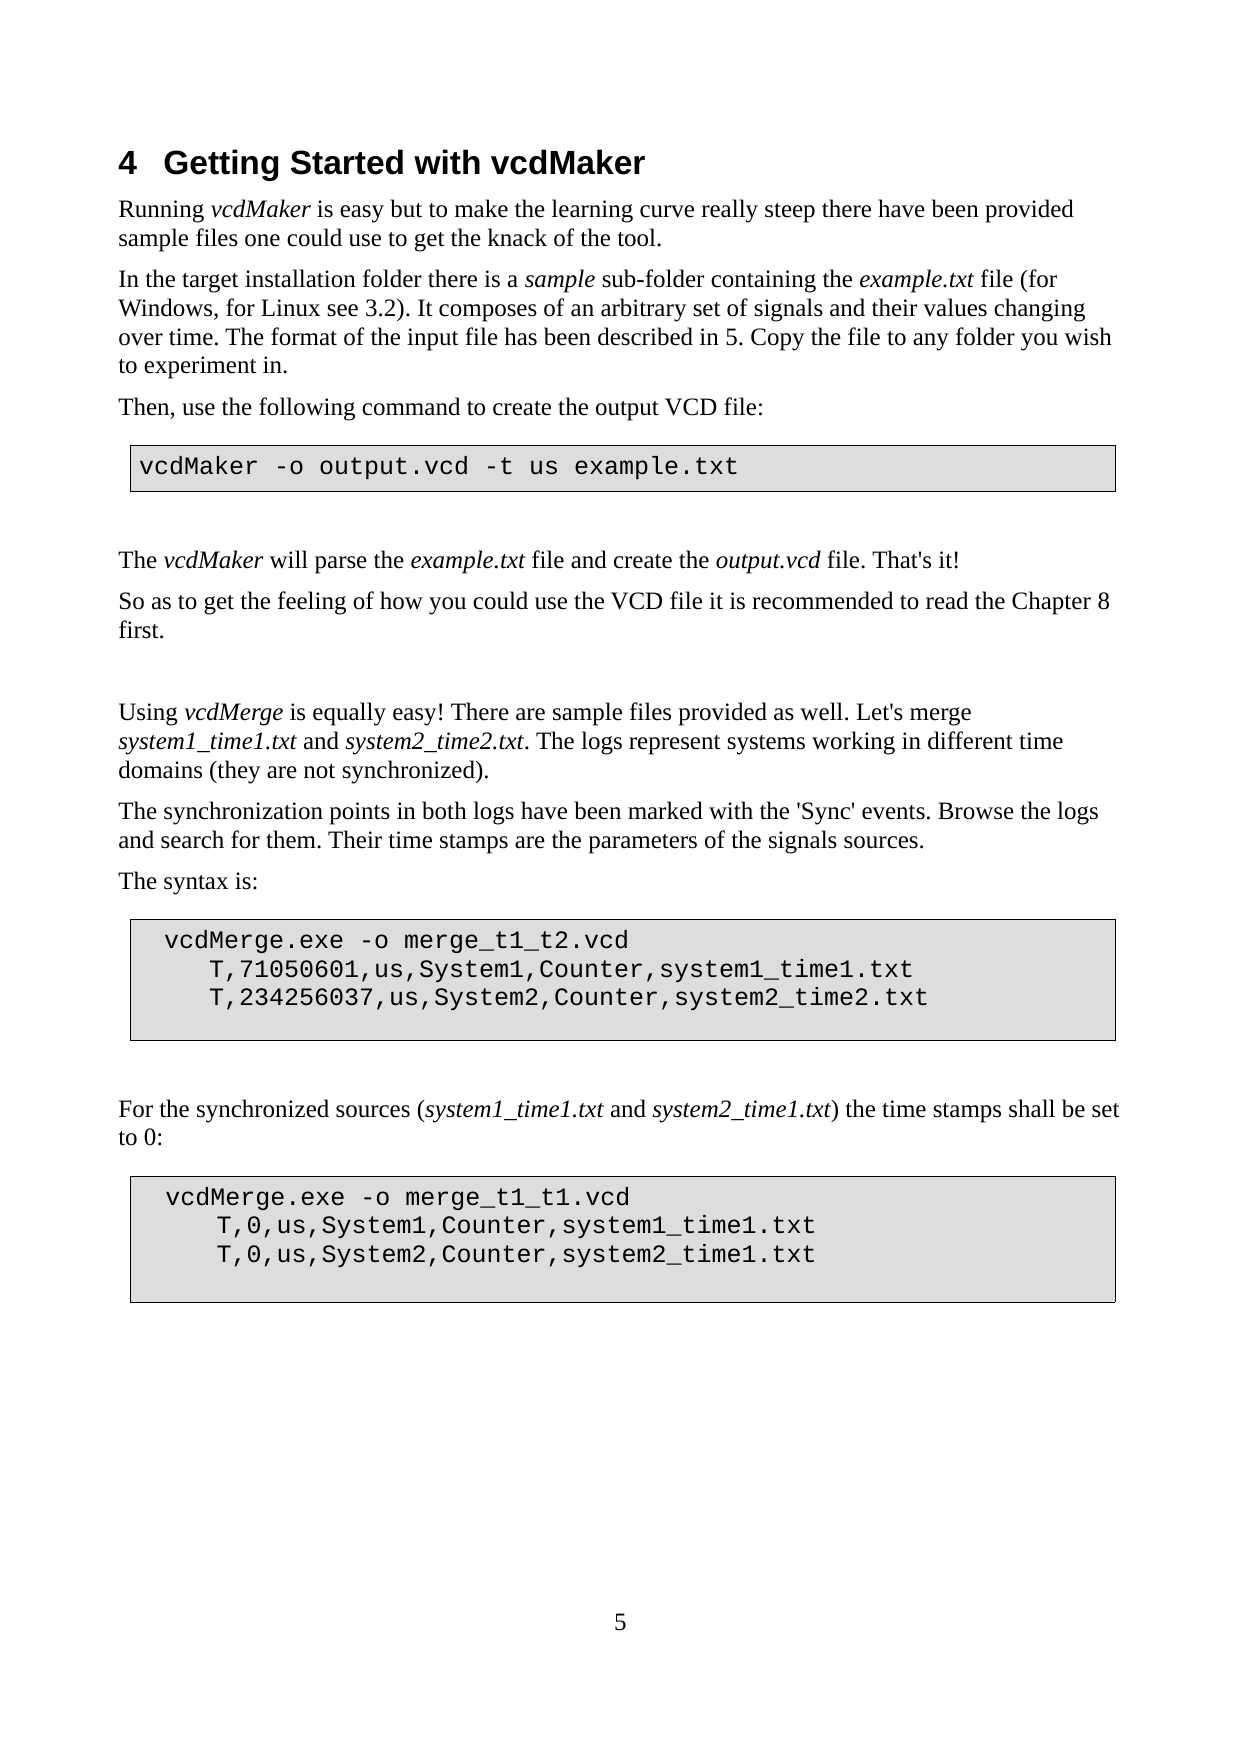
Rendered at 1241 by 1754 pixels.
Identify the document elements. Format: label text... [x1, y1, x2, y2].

text So as to get the feeling of how you could use the VCD file it is recommended to read the Chapter 8 first. [118, 586, 1122, 643]
text The synchronization points in both logs have been marked with the 'Sync' events. Browse the logs and search for them. Their time stamps are the parameters of the signals sources. [118, 796, 1122, 853]
text The syntax is: [118, 866, 1122, 895]
text vcdMaker -o output.vcd -t us example.txt [139, 454, 1106, 482]
text Then, use the following command to create the output VCD file: [118, 392, 1122, 421]
text Using vcdMerge is equally easy! There are sample files provided as well. Let's merge system1_time1.txt and system2_time2.txt. The logs represent systems working in different time domains (they are not synchronized). [118, 697, 1122, 783]
text In the target installation folder there is a sample sub-folder containing the example.txt file (for Windows, for Linux see 3.2). It composes of an arbitrary set of signals and their values changing over time. The format of the input file has been described in 5. Copy the file to any folder you wish to experiment in. [118, 264, 1122, 379]
text The vcdMaker will parse the example.txt file and create the output.vcd file. That's it! [118, 545, 1122, 573]
text For the synchronized sources (system1_time1.txt and system2_time1.txt) the time stamps shall be set to 0: [118, 1094, 1122, 1151]
text vcdMerge.exe -o merge_t1_t2.vcd T,71050601,us,System1,Counter,system1_time1.txt T,234256037,us,System2,Counter,system2_time2.txt [164, 928, 1071, 1013]
text Running vcdMaker is easy but to make the learning curve really steep there have been provided sample files one could use to get the knack of the tool. [118, 194, 1122, 252]
subtitle Getting Started with vcdMaker [118, 143, 1122, 182]
text vcdMerge.exe -o merge_t1_t1.vcd T,0,us,System1,Counter,system1_time1.txt T,0,us,System2,Counter,system2_time1.txt [165, 1184, 1063, 1269]
